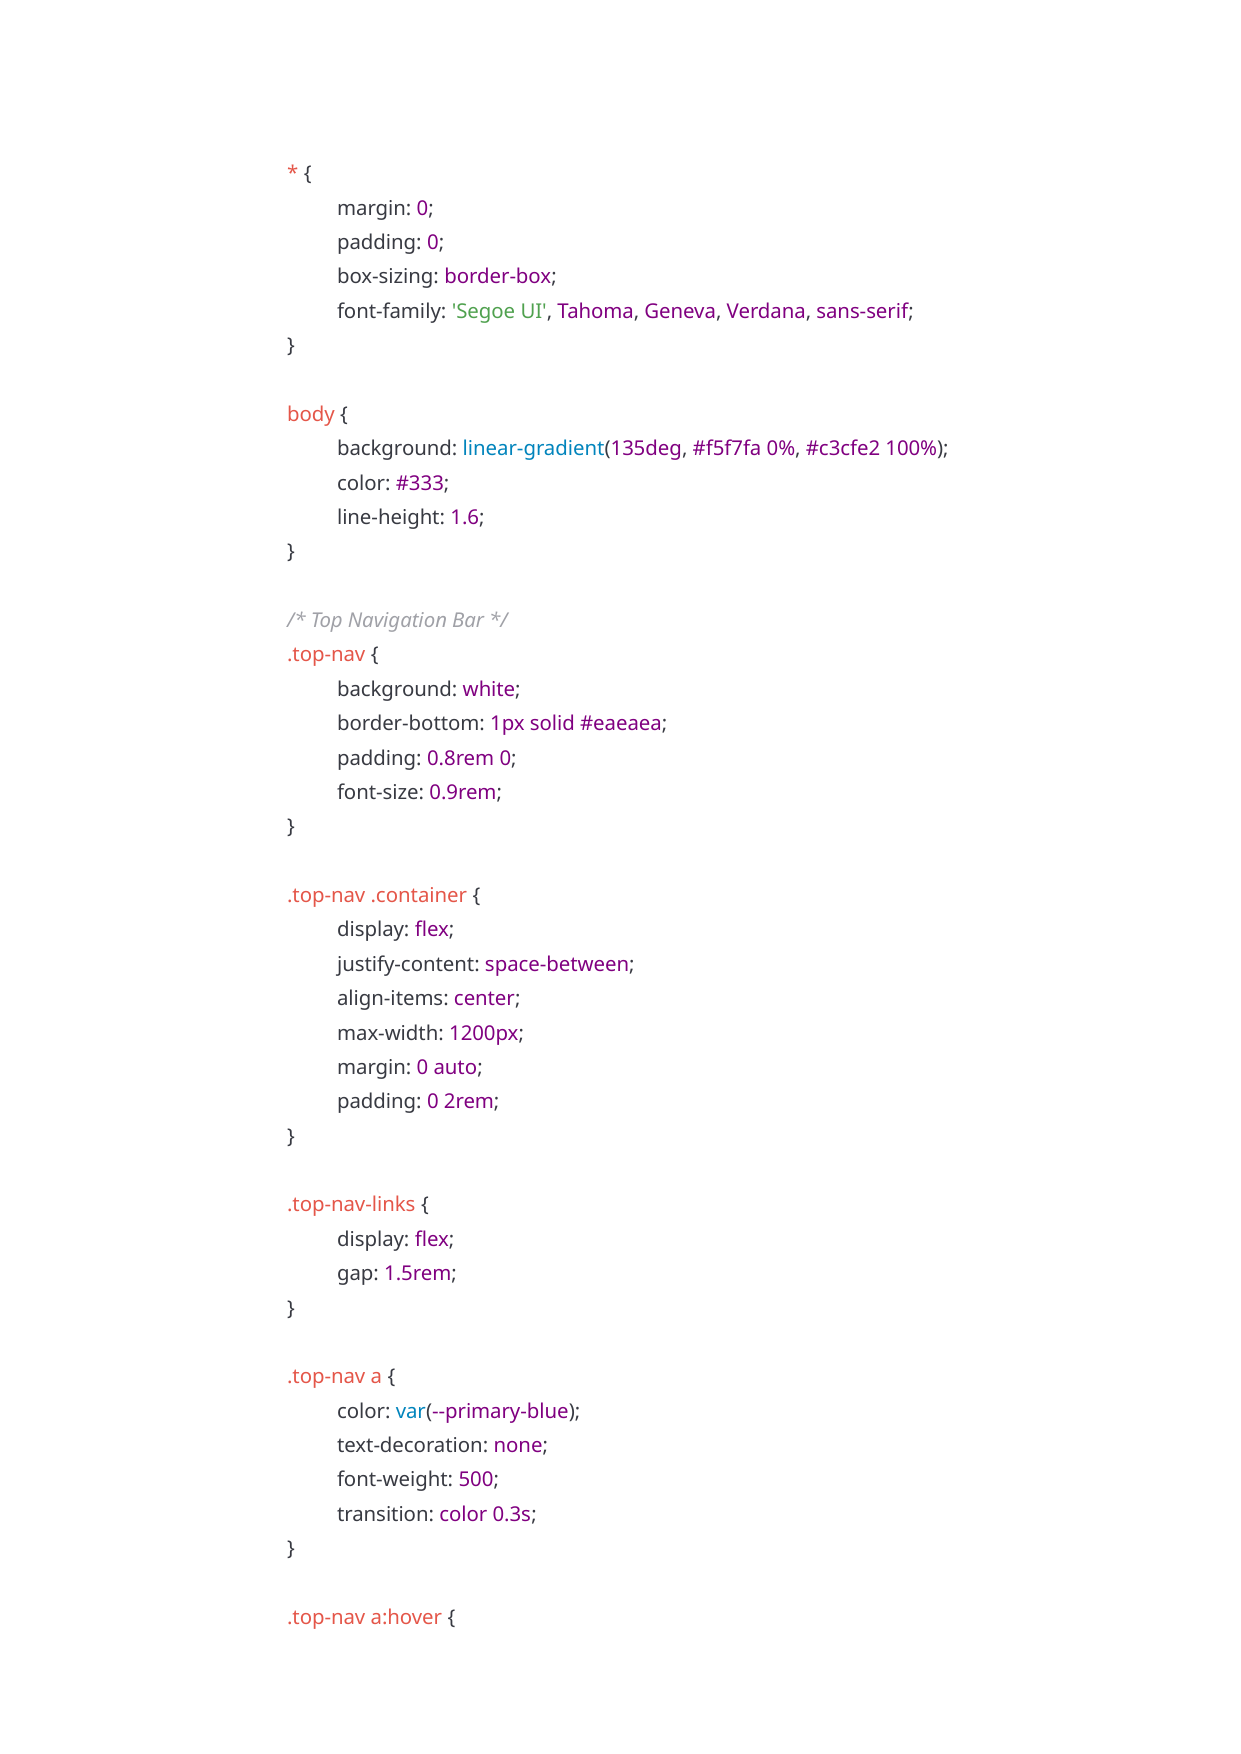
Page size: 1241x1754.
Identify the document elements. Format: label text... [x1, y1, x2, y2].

text display: flex; [187, 1218, 1053, 1252]
text font-weight: 500; [187, 1459, 1053, 1493]
text padding: 0 2rem; [187, 1081, 1053, 1115]
text color: #333; [187, 462, 1053, 496]
text align-items: center; [187, 977, 1053, 1012]
text justify-content: space-between; [187, 943, 1053, 977]
text } [187, 324, 1053, 359]
text } [187, 1115, 1053, 1149]
text .top-nav { [187, 634, 1053, 668]
text * { [187, 152, 1053, 187]
text body { [187, 393, 1053, 427]
text font-size: 0.9rem; [187, 771, 1053, 806]
text background: white; [187, 668, 1053, 702]
text } [187, 1527, 1053, 1562]
text } [187, 1287, 1053, 1321]
text text-decoration: none; [187, 1424, 1053, 1459]
text .top-nav-links { [187, 1184, 1053, 1218]
text line-height: 1.6; [187, 496, 1053, 531]
text .top-nav a { [187, 1356, 1053, 1390]
text margin: 0; [187, 187, 1053, 221]
text transition: color 0.3s; [187, 1493, 1053, 1527]
text .top-nav a:hover { [187, 1596, 1053, 1631]
text display: flex; [187, 909, 1053, 943]
text padding: 0.8rem 0; [187, 737, 1053, 771]
text box-sizing: border-box; [187, 256, 1053, 290]
text } [187, 531, 1053, 565]
text gap: 1.5rem; [187, 1252, 1053, 1287]
text color: var(--primary-blue); [187, 1390, 1053, 1424]
text font-family: 'Segoe UI', Tahoma, Geneva, Verdana, sans-serif; [187, 290, 1053, 324]
text border-bottom: 1px solid #eaeaea; [187, 702, 1053, 737]
text padding: 0; [187, 221, 1053, 256]
text margin: 0 auto; [187, 1046, 1053, 1081]
text .top-nav .container { [187, 874, 1053, 909]
text max-width: 1200px; [187, 1012, 1053, 1046]
text background: linear-gradient(135deg, #f5f7fa 0%, #c3cfe2 100%); [187, 427, 1053, 462]
text /* Top Navigation Bar */ [187, 599, 1053, 634]
text } [187, 806, 1053, 840]
